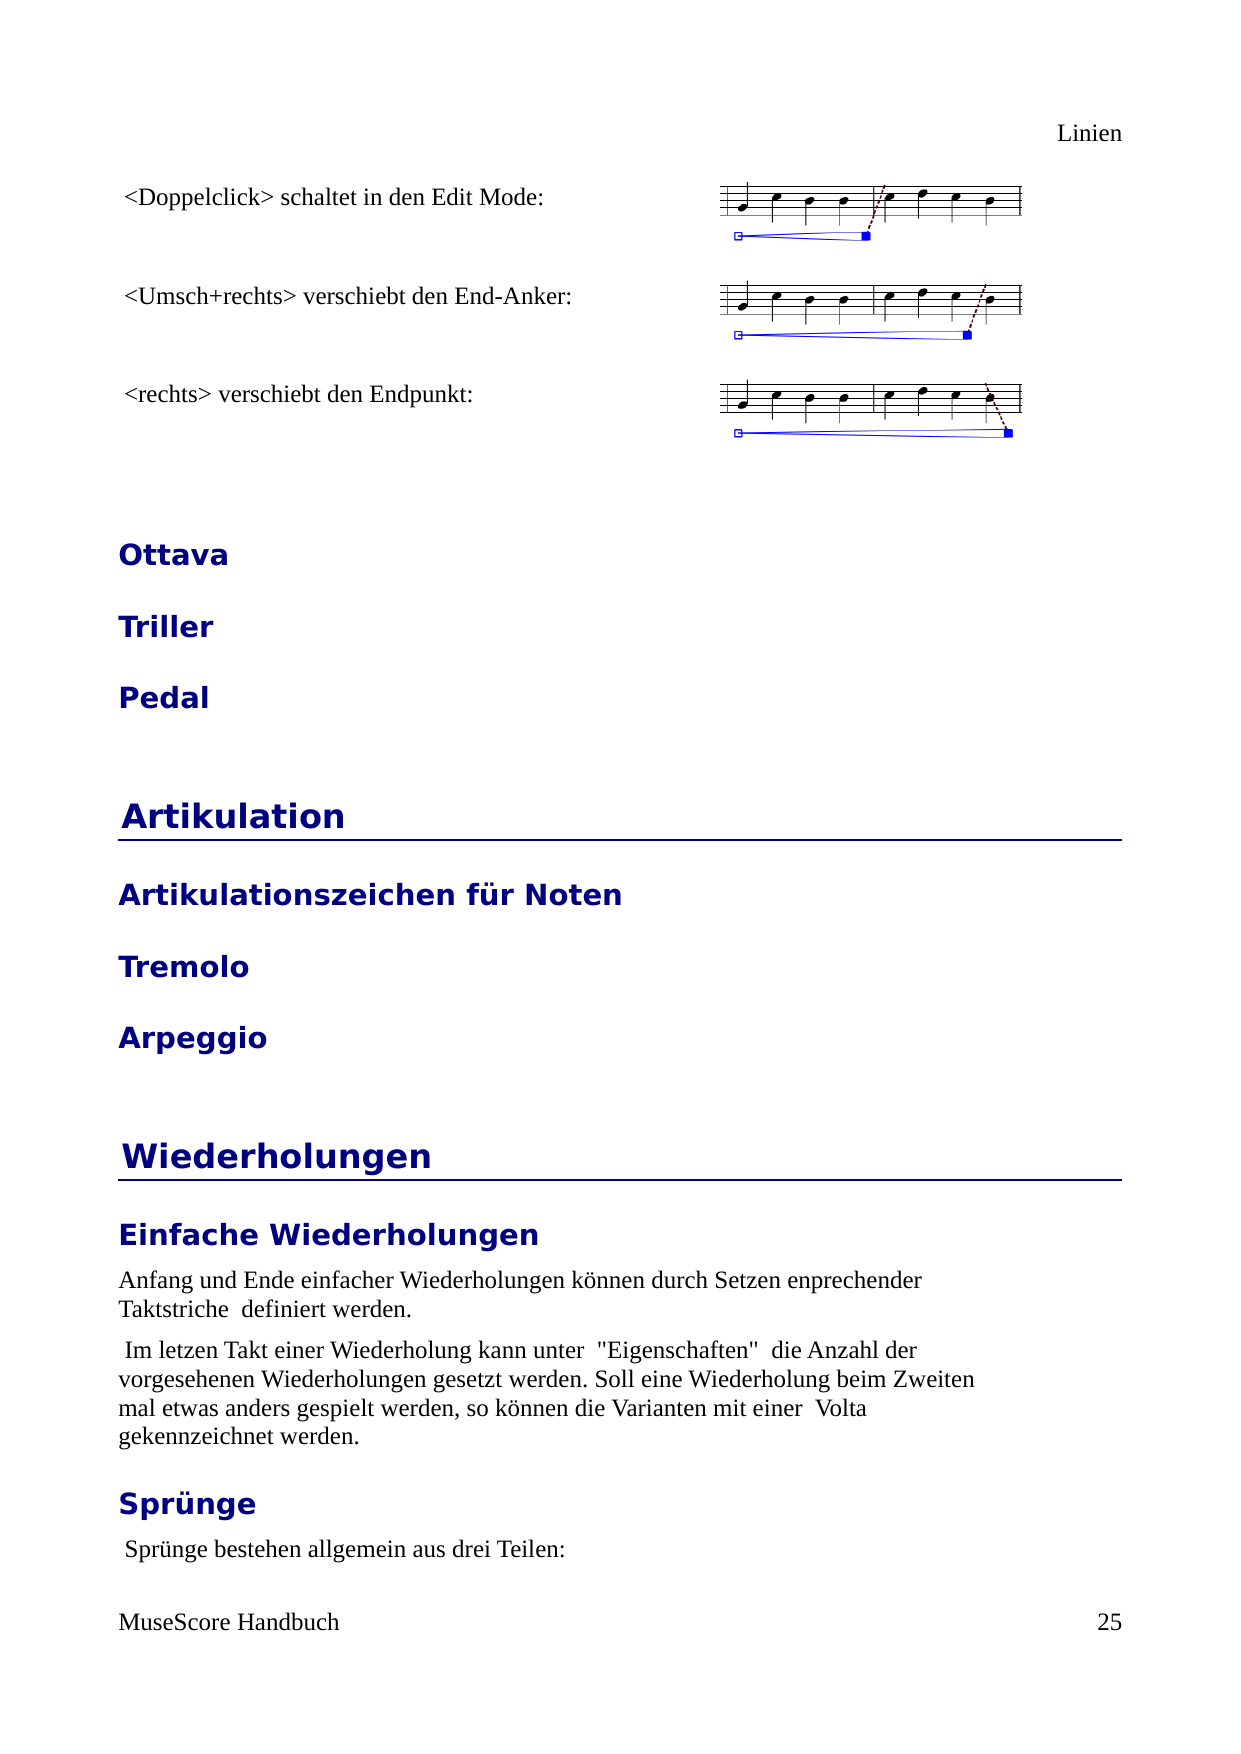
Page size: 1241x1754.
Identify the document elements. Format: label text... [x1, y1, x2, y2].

picture [720, 182, 1022, 241]
table_cell [620, 374, 1122, 472]
subtitle Pedal [118, 681, 1122, 715]
text Sprünge bestehen allgemein aus drei Teilen: [118, 1534, 1004, 1563]
picture [720, 280, 1022, 340]
table_cell [620, 176, 1122, 275]
subtitle Triller [118, 610, 1122, 644]
table_cell <Doppelclick> schaltet in den Edit Mode: [118, 176, 620, 275]
subtitle Einfache Wiederholungen [118, 1219, 1122, 1253]
subtitle Artikulationszeichen für Noten [118, 879, 1122, 913]
text Im letzen Takt einer Wiederholung kann unter "Eigenschaften" die Anzahl der vorgesehenen Wiederholungen gesetzt werden. Soll eine Wiederholung beim Zweiten mal etwas anders gespielt werden, so können die Varianten mit einer Volta gekennzeichnet werden. [118, 1335, 1004, 1450]
table_cell <Umsch+rechts> verschiebt den End-Anker: [118, 275, 620, 374]
subtitle Sprünge [118, 1488, 1122, 1522]
table_cell <rechts> verschiebt den Endpunkt: [118, 374, 620, 472]
subtitle Arpeggio [118, 1022, 1122, 1056]
picture [720, 379, 1022, 438]
subtitle Wiederholungen [118, 1134, 1122, 1179]
subtitle Ottava [118, 538, 1122, 572]
subtitle Artikulation [118, 794, 1122, 839]
text Anfang und Ende einfacher Wiederholungen können durch Setzen enprechender Taktstriche definiert werden. [118, 1265, 1004, 1323]
subtitle Tremolo [118, 950, 1122, 984]
table_cell [620, 275, 1122, 374]
